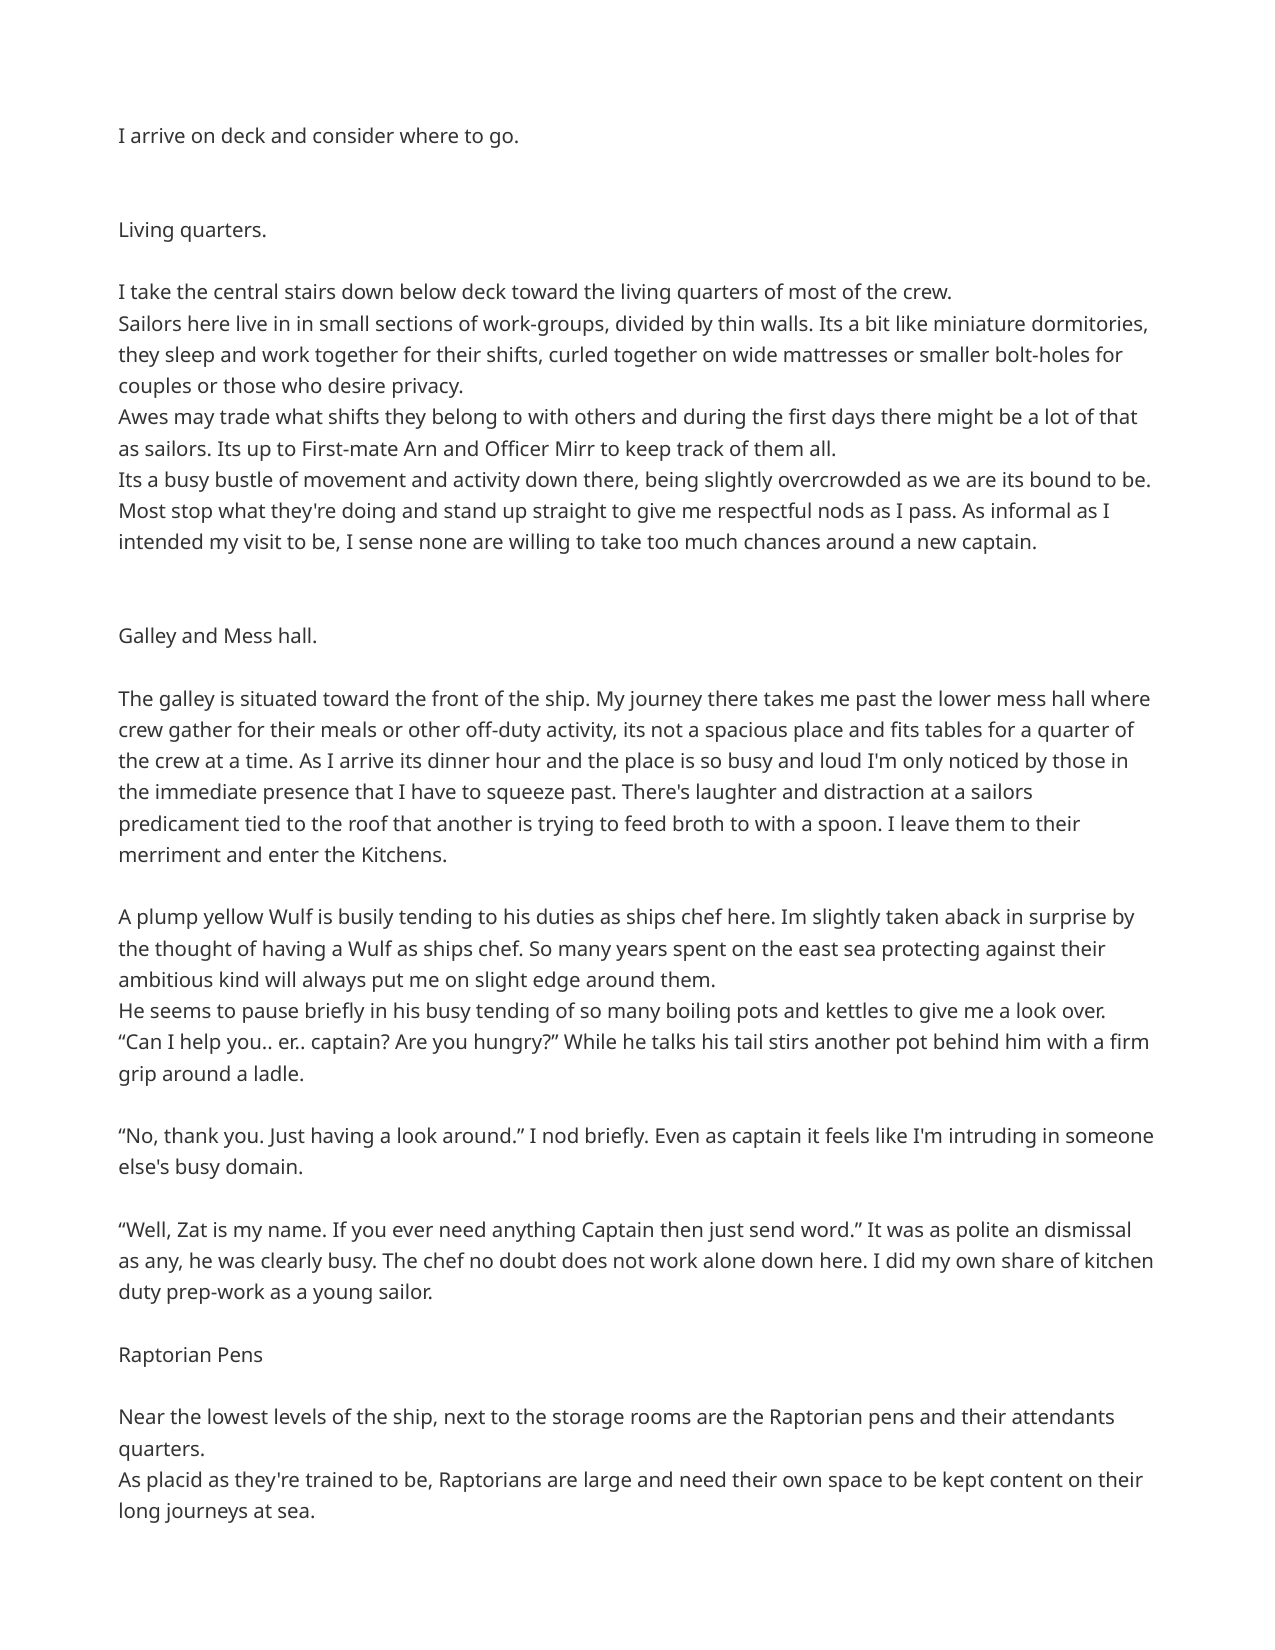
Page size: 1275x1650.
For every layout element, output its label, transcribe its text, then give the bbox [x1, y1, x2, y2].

text Most stop what they're doing and stand up straight to give me respectful nods as I pass. As informal as I intended my visit to be, I sense none are willing to take too much chances around a new captain. [118, 493, 1157, 556]
text As placid as they're trained to be, Raptorians are large and need their own space to be kept content on their long journeys at sea. [118, 1462, 1157, 1524]
text The galley is situated toward the front of the ship. My journey there takes me past the lower mess hall where crew gather for their meals or other off-duty activity, its not a spacious place and fits tables for a quarter of the crew at a time. As I arrive its dinner hour and the place is so busy and loud I'm only noticed by those in the immediate presence that I have to squeeze past. There's laughter and distraction at a sailors predicament tied to the roof that another is trying to feed broth to with a spoon. I leave them to their merriment and enter the Kitchens. [118, 681, 1157, 868]
text I take the central stairs down below deck toward the living quarters of most of the crew. [118, 274, 1157, 306]
text Galley and Mess hall. [118, 618, 1157, 649]
text He seems to pause briefly in his busy tending of so many boiling pots and kettles to give me a look over. [118, 993, 1157, 1024]
text “Can I help you.. er.. captain? Are you hungry?” While he talks his tail stirs another pot behind him with a firm grip around a ladle. [118, 1024, 1157, 1087]
text Near the lowest levels of the ship, next to the storage rooms are the Raptorian pens and their attendants quarters. [118, 1399, 1157, 1462]
text Living quarters. [118, 212, 1157, 243]
text Its a busy bustle of movement and activity down there, being slightly overcrowded as we are its bound to be. [118, 462, 1157, 493]
text I arrive on deck and consider where to go. [118, 118, 1157, 149]
text Awes may trade what shifts they belong to with others and during the first days there might be a lot of that as sailors. Its up to First-mate Arn and Officer Mirr to keep track of them all. [118, 399, 1157, 462]
text “Well, Zat is my name. If you ever need anything Captain then just send word.” It was as polite an dismissal as any, he was clearly busy. The chef no doubt does not work alone down here. I did my own share of kitchen duty prep-work as a young sailor. [118, 1212, 1157, 1306]
text A plump yellow Wulf is busily tending to his duties as ships chef here. Im slightly taken aback in surprise by the thought of having a Wulf as ships chef. So many years spent on the east sea protecting against their ambitious kind will always put me on slight edge around them. [118, 899, 1157, 993]
text Sailors here live in in small sections of work-groups, divided by thin walls. Its a bit like miniature dormitories, they sleep and work together for their shifts, curled together on wide mattresses or smaller bolt-holes for couples or those who desire privacy. [118, 306, 1157, 399]
text “No, thank you. Just having a look around.” I nod briefly. Even as captain it feels like I'm intruding in someone else's busy domain. [118, 1118, 1157, 1181]
text Raptorian Pens [118, 1337, 1157, 1368]
